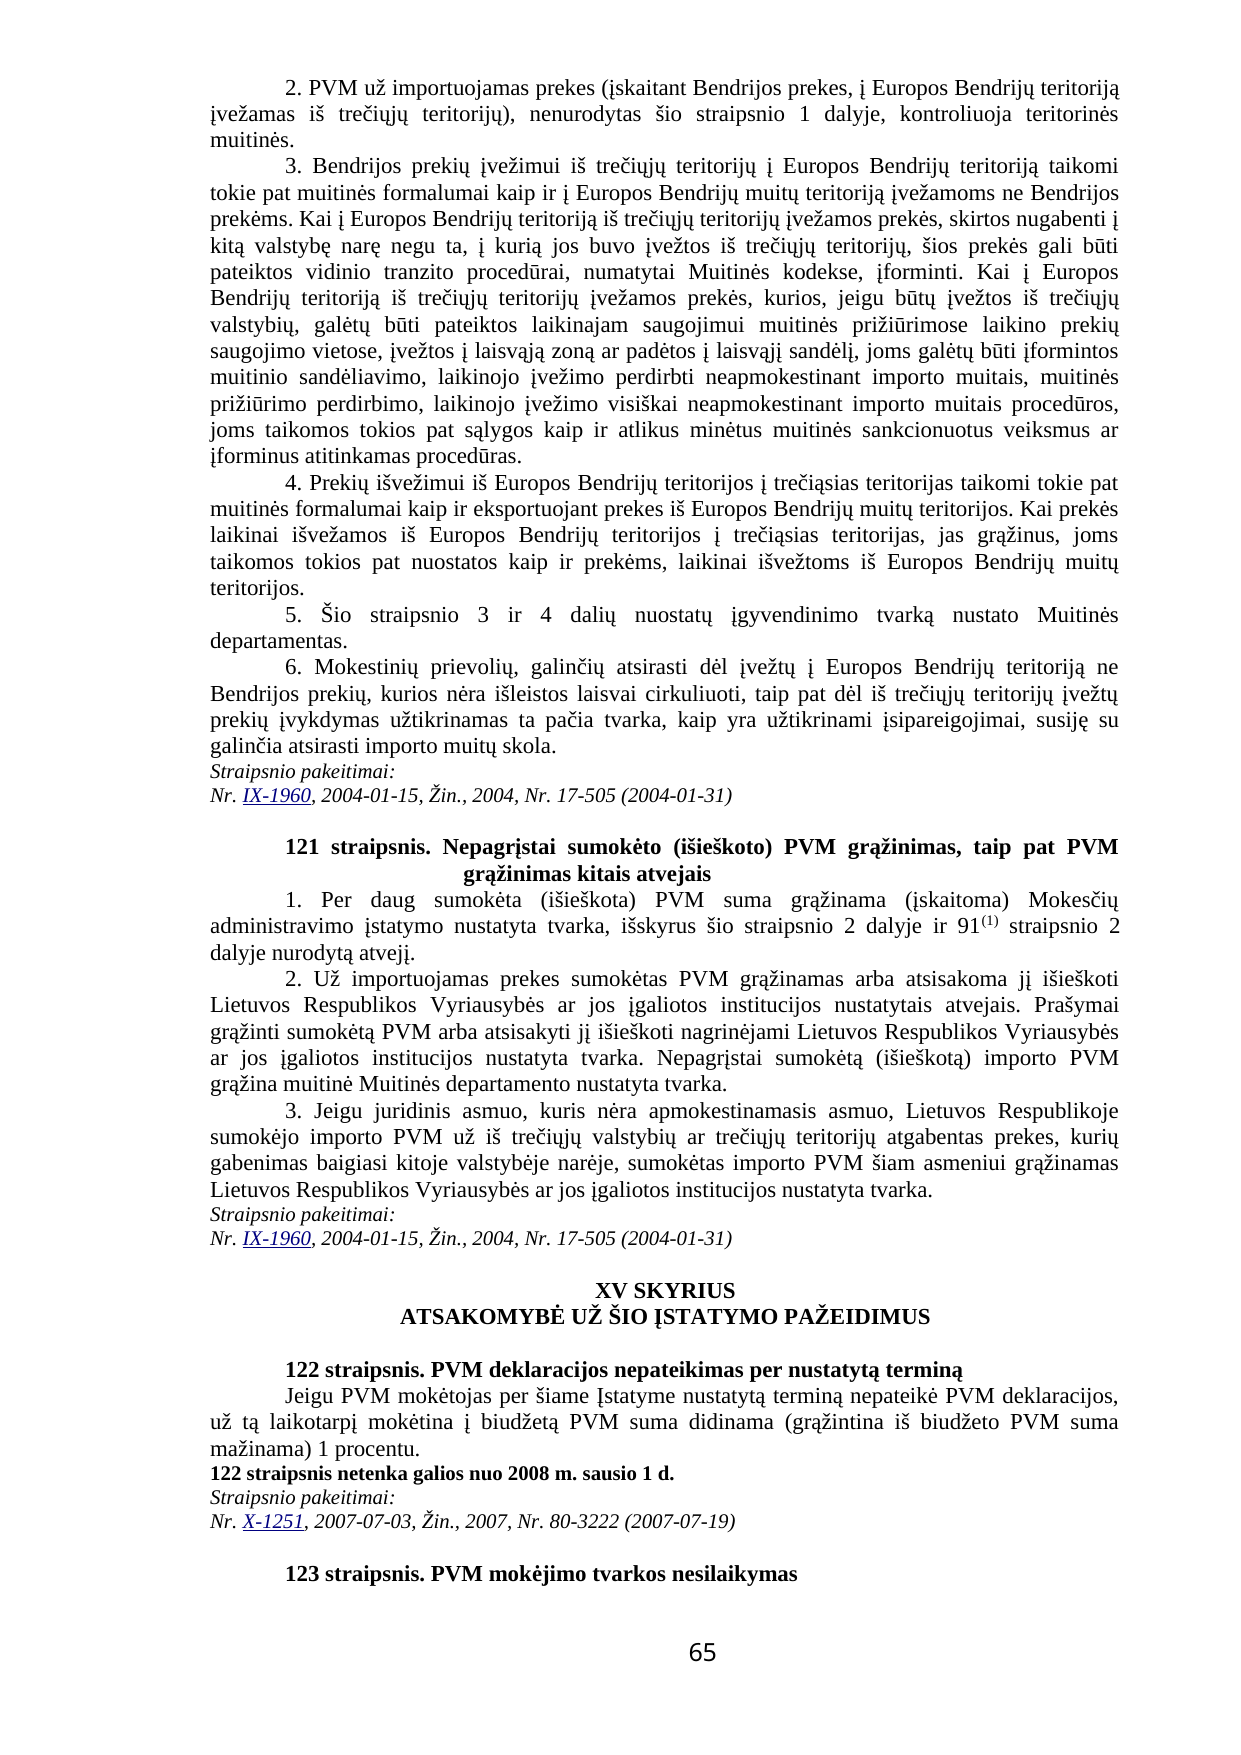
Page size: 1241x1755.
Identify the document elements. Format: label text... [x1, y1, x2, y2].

text XV SKYRIUS [210, 1277, 1120, 1303]
text 122 straipsnis netenka galios nuo 2008 m. sausio 1 d. [210, 1461, 1120, 1485]
text 2. PVM už importuojamas prekes (įskaitant Bendrijos prekes, į Europos Bendrijų teritoriją įvežamas iš trečiųjų teritorijų), nenurodytas šio straipsnio 1 dalyje, kontroliuoja teritorinės muitinės. [210, 73, 1120, 153]
text 3. Bendrijos prekių įvežimui iš trečiųjų teritorijų į Europos Bendrijų teritoriją taikomi tokie pat muitinės formalumai kaip ir į Europos Bendrijų muitų teritoriją įvežamoms ne Bendrijos prekėms. Kai į Europos Bendrijų teritoriją iš trečiųjų teritorijų įvežamos prekės, skirtos nugabenti į kitą valstybę narę negu ta, į kurią jos buvo įvežtos iš trečiųjų teritorijų, šios prekės gali būti pateiktos vidinio tranzito procedūrai, numatytai Muitinės kodekse, įforminti. Kai į Europos Bendrijų teritoriją iš trečiųjų teritorijų įvežamos prekės, kurios, jeigu būtų įvežtos iš trečiųjų valstybių, galėtų būti pateiktos laikinajam saugojimui muitinės prižiūrimose laikino prekių saugojimo vietose, įvežtos į laisvąją zoną ar padėtos į laisvąjį sandėlį, joms galėtų būti įformintos muitinio sandėliavimo, laikinojo įvežimo perdirbti neapmokestinant importo muitais, muitinės prižiūrimo perdirbimo, laikinojo įvežimo visiškai neapmokestinant importo muitais procedūros, joms taikomos tokios pat sąlygos kaip ir atlikus minėtus muitinės sankcionuotus veiksmus ar įforminus atitinkamas procedūras. [210, 153, 1120, 469]
text 4. Prekių išvežimui iš Europos Bendrijų teritorijos į trečiąsias teritorijas taikomi tokie pat muitinės formalumai kaip ir eksportuojant prekes iš Europos Bendrijų muitų teritorijos. Kai prekės laikinai išvežamos iš Europos Bendrijų teritorijos į trečiąsias teritorijas, jas grąžinus, joms taikomos tokios pat nuostatos kaip ir prekėms, laikinai išvežtoms iš Europos Bendrijų muitų teritorijos. [210, 469, 1120, 601]
text 5. Šio straipsnio 3 ir 4 dalių nuostatų įgyvendinimo tvarką nustato Muitinės departamentas. [210, 601, 1120, 653]
text 6. Mokestinių prievolių, galinčių atsirasti dėl įvežtų į Europos Bendrijų teritoriją ne Bendrijos prekių, kurios nėra išleistos laisvai cirkuliuoti, taip pat dėl iš trečiųjų teritorijų įvežtų prekių įvykdymas užtikrinamas ta pačia tvarka, kaip yra užtikrinami įsipareigojimai, susiję su galinčia atsirasti importo muitų skola. [210, 653, 1120, 759]
text ATSAKOMYBĖ UŽ ŠIO ĮSTATYMO PAŽEIDIMUS [210, 1303, 1120, 1329]
text 3. Jeigu juridinis asmuo, kuris nėra apmokestinamasis asmuo, Lietuvos Respublikoje sumokėjo importo PVM už iš trečiųjų valstybių ar trečiųjų teritorijų atgabentas prekes, kurių gabenimas baigiasi kitoje valstybėje narėje, sumokėtas importo PVM šiam asmeniui grąžinamas Lietuvos Respublikos Vyriausybės ar jos įgaliotos institucijos nustatyta tvarka. [210, 1097, 1120, 1202]
text 121 straipsnis. Nepagrįstai sumokėto (išieškoto) PVM grąžinimas, taip pat PVM grąžinimas kitais atvejais [285, 833, 1120, 886]
text 2. Už importuojamas prekes sumokėtas PVM grąžinamas arba atsisakoma jį išieškoti Lietuvos Respublikos Vyriausybės ar jos įgaliotos institucijos nustatytais atvejais. Prašymai grąžinti sumokėtą PVM arba atsisakyti jį išieškoti nagrinėjami Lietuvos Respublikos Vyriausybės ar jos įgaliotos institucijos nustatyta tvarka. Nepagrįstai sumokėtą (išieškotą) importo PVM grąžina muitinė Muitinės departamento nustatyta tvarka. [210, 965, 1120, 1097]
text Straipsnio pakeitimai: [210, 1485, 1120, 1509]
text Nr. IX-1960, 2004-01-15, Žin., 2004, Nr. 17-505 (2004-01-31) [210, 1226, 1120, 1250]
text Jeigu PVM mokėtojas per šiame Įstatyme nustatytą terminą nepateikė PVM deklaracijos, už tą laikotarpį mokėtina į biudžetą PVM suma didinama (grąžintina iš biudžeto PVM suma mažinama) 1 procentu. [210, 1382, 1120, 1461]
text 122 straipsnis. PVM deklaracijos nepateikimas per nustatytą terminą [210, 1356, 1120, 1382]
text Nr. X-1251, 2007-07-03, Žin., 2007, Nr. 80-3222 (2007-07-19) [210, 1509, 1120, 1533]
text 123 straipsnis. PVM mokėjimo tvarkos nesilaikymas [210, 1560, 1120, 1586]
text 1. Per daug sumokėta (išieškota) PVM suma grąžinama (įskaitoma) Mokesčių administravimo įstatymo nustatyta tvarka, išskyrus šio straipsnio 2 dalyje ir 91(1) straipsnio 2 dalyje nurodytą atvejį. [210, 886, 1120, 965]
text Straipsnio pakeitimai: [210, 1202, 1120, 1226]
text Straipsnio pakeitimai: [210, 759, 1120, 783]
text Nr. IX-1960, 2004-01-15, Žin., 2004, Nr. 17-505 (2004-01-31) [210, 783, 1120, 807]
